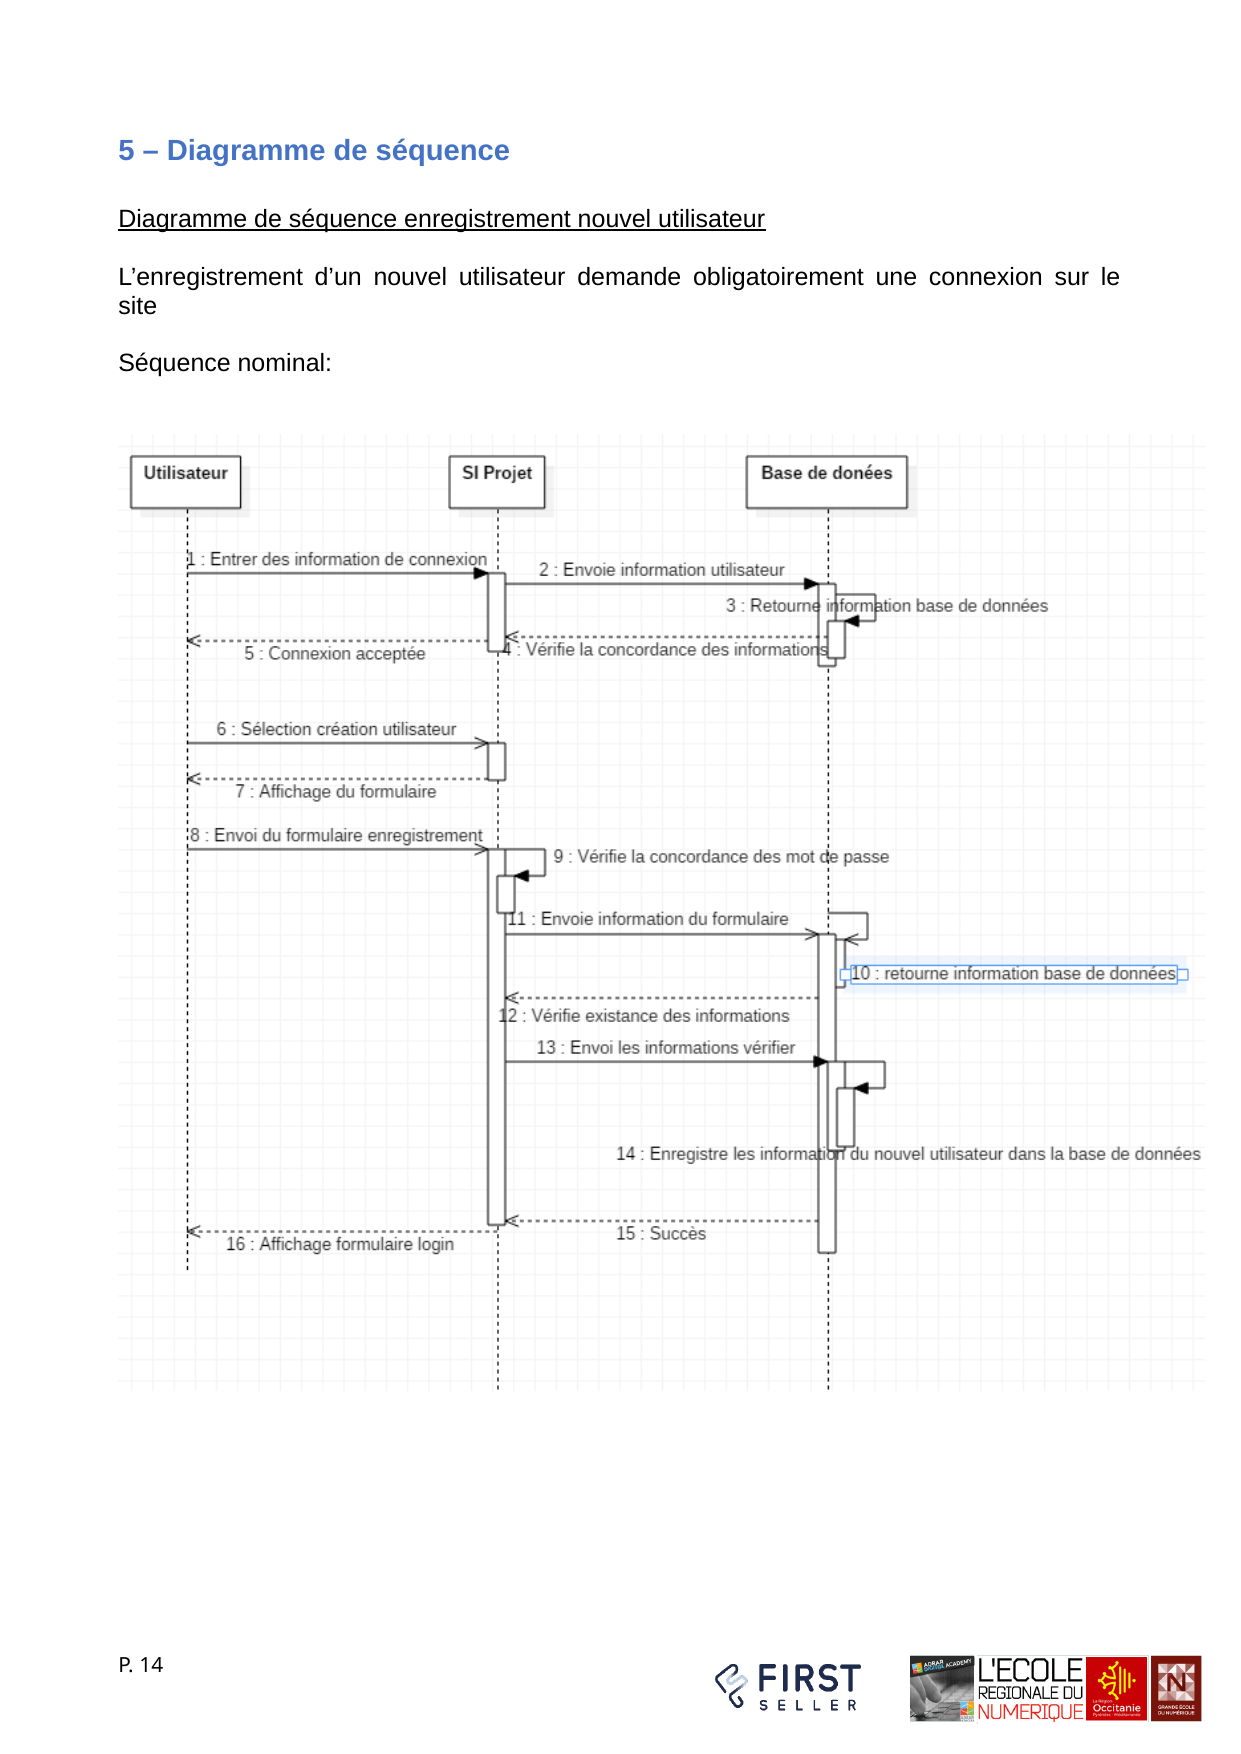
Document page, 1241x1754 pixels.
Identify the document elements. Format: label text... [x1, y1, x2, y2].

text L’enregistrement d’un nouvel utilisateur demande obligatoirement une connexion sur le site [118, 262, 1122, 319]
text Diagramme de séquence enregistrement nouvel utilisateur [118, 204, 1122, 233]
subtitle 5 – Diagramme de séquence [118, 132, 1122, 166]
text Séquence nominal: [118, 348, 1122, 377]
